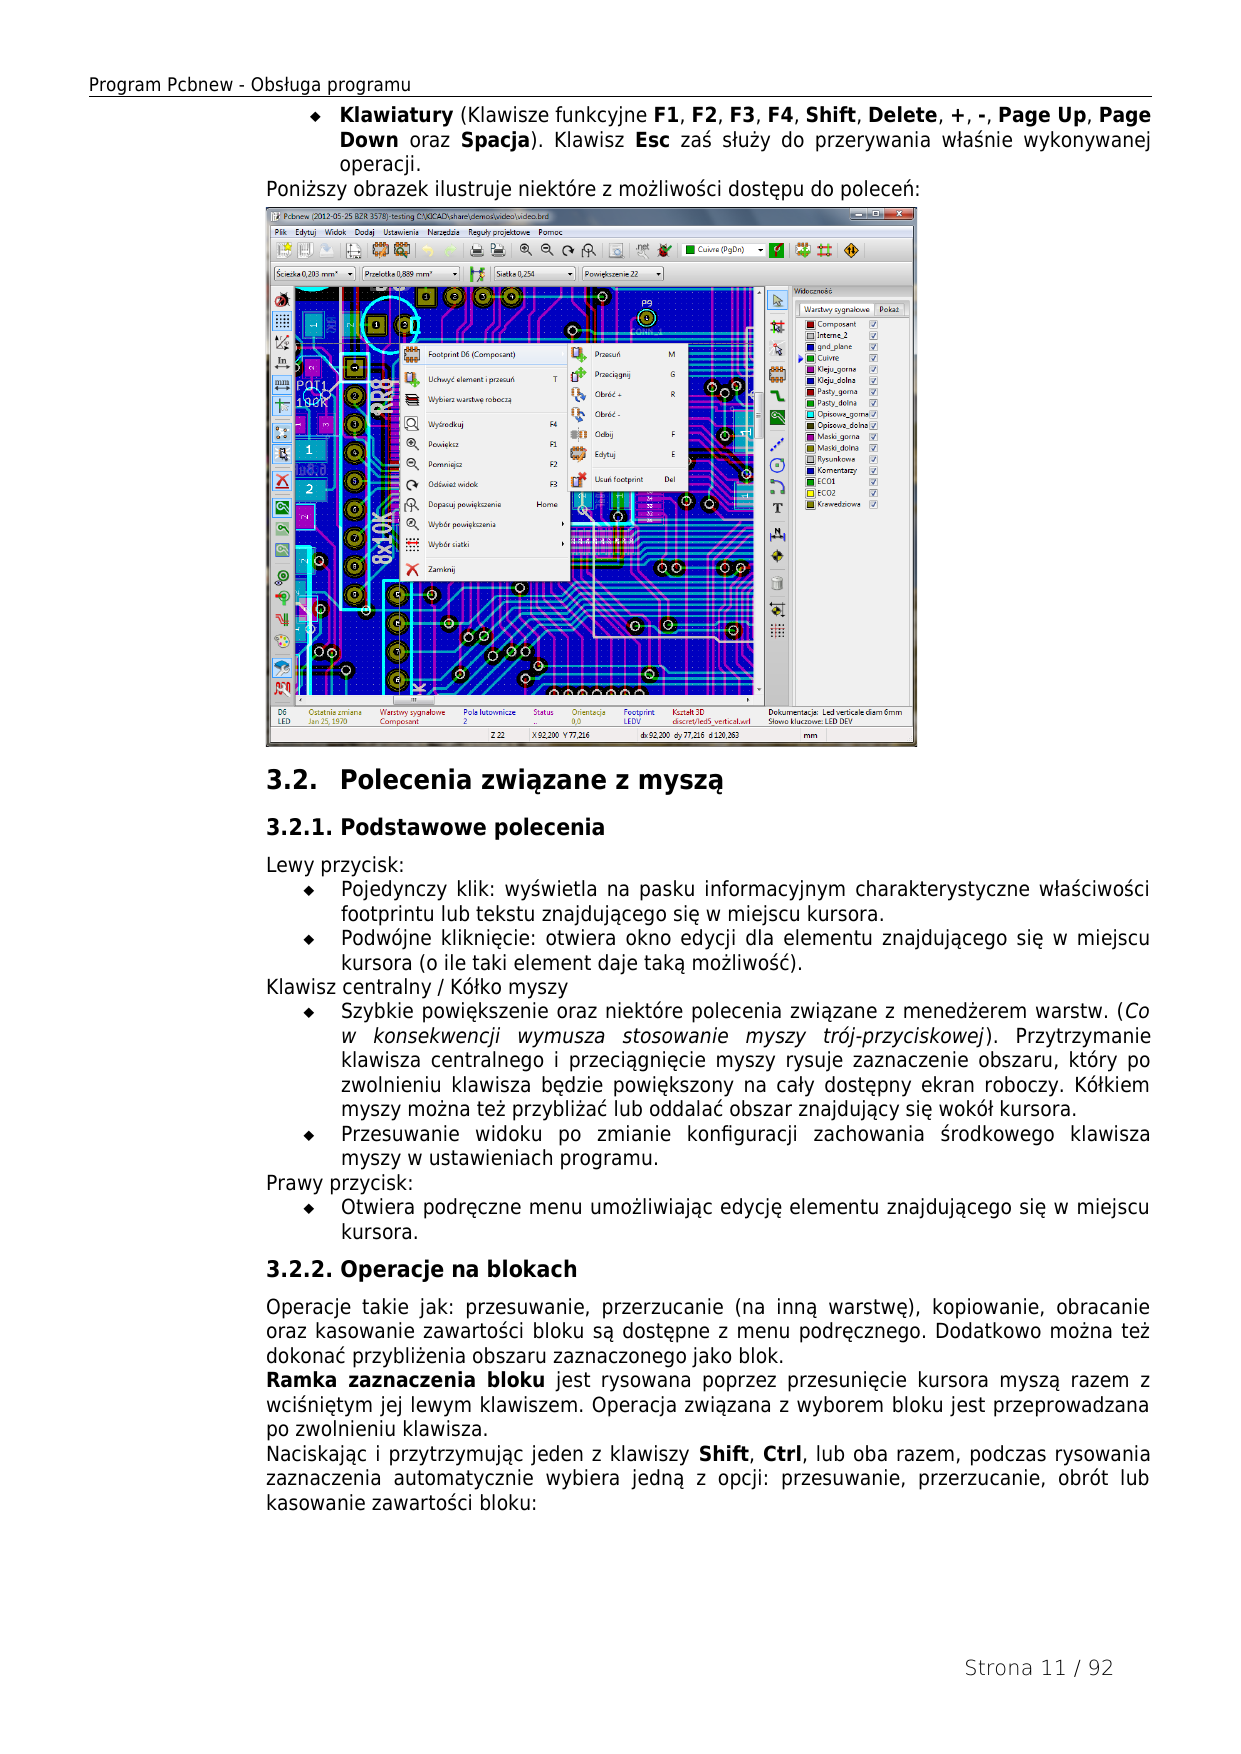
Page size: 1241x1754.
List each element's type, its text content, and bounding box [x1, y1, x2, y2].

list Klawiatury (Klawisze funkcyjne F1, F2, F3, F4, Shift, Delete, +, -, Page Up, Page Down oraz Spacja). Klawisz Esc zaś służy do przerywania właśnie wykonywanej operacji. [310, 103, 1152, 177]
text Operacje takie jak: przesuwanie, przerzucanie (na inną warstwę), kopiowanie, obracanie oraz kasowanie zawartości bloku są dostępne z menu podręcznego. Dodatkowo można też dokonać przybliżenia obszaru zaznaczonego jako blok. [266, 1295, 1152, 1368]
list Podwójne kliknięcie: otwiera okno edycji dla elementu znajdującego się w miejscu kursora (o ile taki element daje taką możliwość). [303, 926, 1152, 975]
list Przesuwanie widoku po zmianie konfiguracji zachowania środkowego klawisza myszy w ustawieniach programu. [303, 1122, 1152, 1171]
text Naciskając i przytrzymując jeden z klawiszy Shift, Ctrl, lub oba razem, podczas rysowania zaznaczenia automatycznie wybiera jedną z opcji: przesuwanie, przerzucanie, obrót lub kasowanie zawartości bloku: [266, 1442, 1152, 1515]
text Ramka zaznaczenia bloku jest rysowana poprzez przesunięcie kursora myszą razem z wciśniętym jej lewym klawiszem. Operacja związana z wyborem bloku jest przeprowadzana po zwolnieniu klawisza. [266, 1368, 1152, 1442]
text Poniższy obrazek ilustruje niektóre z możliwości dostępu do poleceń: [266, 177, 1152, 201]
list Pojedynczy klik: wyświetla na pasku informacyjnym charakterystyczne właściwości footprintu lub tekstu znajdującego się w miejscu kursora. [303, 877, 1152, 926]
subtitle Operacje na blokach [266, 1256, 1152, 1283]
text Prawy przycisk: [266, 1171, 1152, 1195]
picture [265, 207, 918, 747]
text Lewy przycisk: [266, 853, 1152, 877]
subtitle Polecenia związane z myszą [266, 765, 1152, 796]
text Klawisz centralny / Kółko myszy [266, 975, 1152, 999]
subtitle Podstawowe polecenia [266, 814, 1152, 841]
list Otwiera podręczne menu umożliwiając edycję elementu znajdującego się w miejscu kursora. [303, 1195, 1152, 1244]
list Szybkie powiększenie oraz niektóre polecenia związane z menedżerem warstw. (Co w konsekwencji wymusza stosowanie myszy trój-przyciskowej). Przytrzymanie klawisza centralnego i przeciągnięcie myszy rysuje zaznaczenie obszaru, który po zwolnieniu klawisza będzie powiększony na cały dostępny ekran roboczy. Kółkiem myszy można też przybliżać lub oddalać obszar znajdujący się wokół kursora. [303, 999, 1152, 1122]
